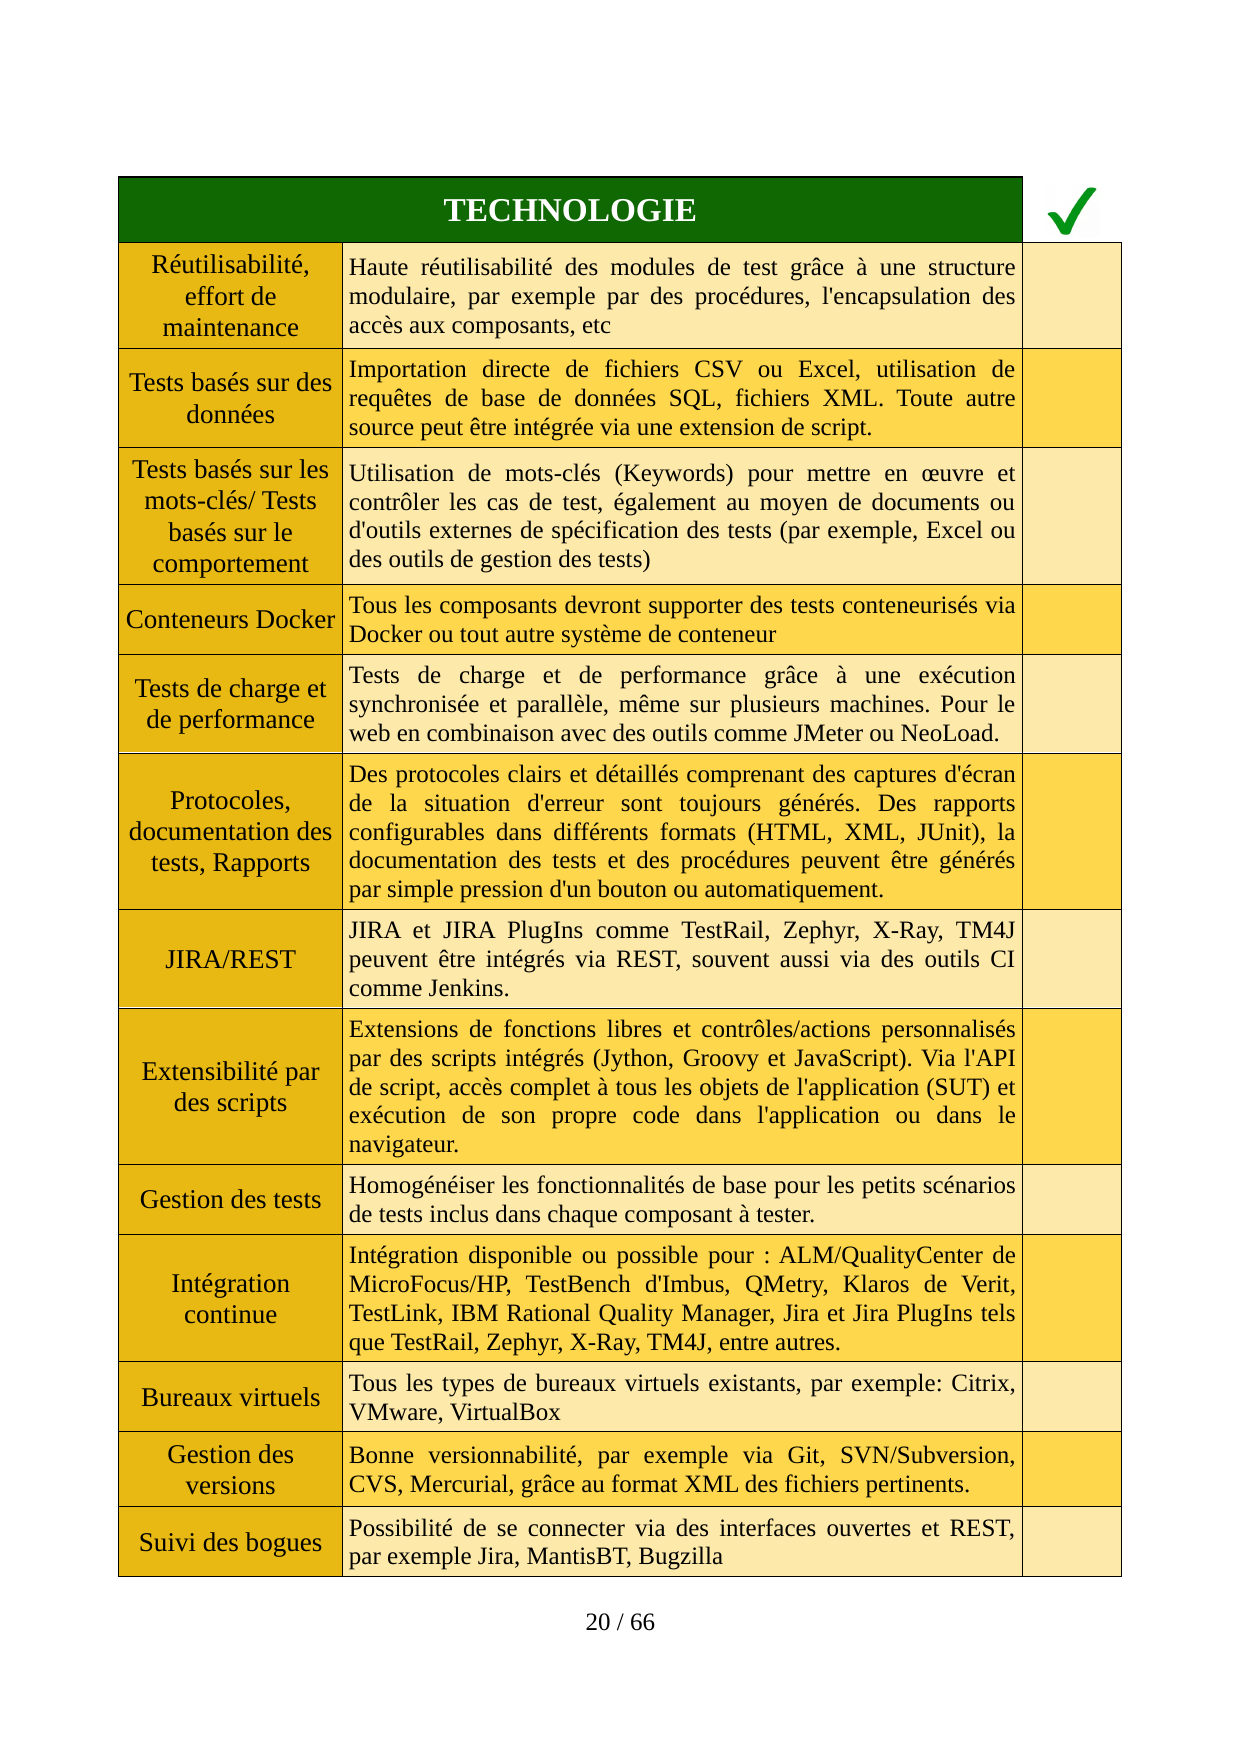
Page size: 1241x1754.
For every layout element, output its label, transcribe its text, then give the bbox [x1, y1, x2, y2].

table_cell [1023, 585, 1121, 654]
table_cell Protocoles, documentation des tests, Rapports [119, 754, 342, 909]
table_cell Bureaux virtuels [119, 1362, 342, 1431]
table_header TECHNOLOGIE [119, 178, 1022, 242]
table_cell Importation directe de fichiers CSV ou Excel, utilisation de requêtes de base de données SQL, fichiers XML. Toute autre source peut être intégrée via une extension de script. [343, 349, 1022, 447]
table_cell Possibilité de se connecter via des interfaces ouvertes et REST, par exemple Jira, MantisBT, Bugzilla [343, 1507, 1022, 1576]
table_cell Tests basés sur des données [119, 349, 342, 447]
table_cell Gestion des versions [119, 1432, 342, 1506]
table_cell JIRA et JIRA PlugIns comme TestRail, Zephyr, X-Ray, TM4J peuvent être intégrés via REST, souvent aussi via des outils CI comme Jenkins. [343, 910, 1022, 1007]
table_cell Homogénéiser les fonctionnalités de base pour les petits scénarios de tests inclus dans chaque composant à tester. [343, 1165, 1022, 1234]
table_header [1023, 176, 1122, 242]
table_cell Extensions de fonctions libres et contrôles/actions personnalisés par des scripts intégrés (Jython, Groovy et JavaScript). Via l'API de script, accès complet à tous les objets de l'application (SUT) et exécution de son propre code dans l'application ou dans le navigateur. [343, 1009, 1022, 1164]
table_cell Réutilisabilité, effort de maintenance [119, 243, 342, 348]
table_cell Tests basés sur les mots-clés/ Tests basés sur le comportement [119, 448, 342, 584]
table_cell [1023, 1432, 1121, 1506]
table_cell Haute réutilisabilité des modules de test grâce à une structure modulaire, par exemple par des procédures, l'encapsulation des accès aux composants, etc [343, 243, 1022, 348]
table_cell Tests de charge et de performance [119, 655, 342, 752]
table_cell [1023, 349, 1121, 447]
picture [1043, 183, 1101, 237]
table_cell Suivi des bogues [119, 1507, 342, 1576]
table_cell Conteneurs Docker [119, 585, 342, 654]
table_cell Des protocoles clairs et détaillés comprenant des captures d'écran de la situation d'erreur sont toujours générés. Des rapports configurables dans différents formats (HTML, XML, JUnit), la documentation des tests et des procédures peuvent être générés par simple pression d'un bouton ou automatiquement. [343, 754, 1022, 909]
table_cell [1023, 910, 1121, 1007]
table_cell Tests de charge et de performance grâce à une exécution synchronisée et parallèle, même sur plusieurs machines. Pour le web en combinaison avec des outils comme JMeter ou NeoLoad. [343, 655, 1022, 752]
table_cell [1023, 1507, 1121, 1576]
table_cell Gestion des tests [119, 1165, 342, 1234]
table_cell [1023, 1165, 1121, 1234]
table_cell Extensibilité par des scripts [119, 1009, 342, 1164]
table_cell [1023, 655, 1121, 752]
table_cell Bonne versionnabilité, par exemple via Git, SVN/Subversion, CVS, Mercurial, grâce au format XML des fichiers pertinents. [343, 1432, 1022, 1506]
table_cell [1023, 754, 1121, 909]
table_cell Intégration disponible ou possible pour : ALM/QualityCenter de MicroFocus/HP, TestBench d'Imbus, QMetry, Klaros de Verit, TestLink, IBM Rational Quality Manager, Jira et Jira PlugIns tels que TestRail, Zephyr, X-Ray, TM4J, entre autres. [343, 1235, 1022, 1361]
table_cell Utilisation de mots-clés (Keywords) pour mettre en œuvre et contrôler les cas de test, également au moyen de documents ou d'outils externes de spécification des tests (par exemple, Excel ou des outils de gestion des tests) [343, 448, 1022, 584]
table_cell [1023, 243, 1121, 348]
table_cell Tous les types de bureaux virtuels existants, par exemple: Citrix, VMware, VirtualBox [343, 1362, 1022, 1431]
table_cell [1023, 1235, 1121, 1361]
table_cell [1023, 448, 1121, 584]
table_cell Tous les composants devront supporter des tests conteneurisés via Docker ou tout autre système de conteneur [343, 585, 1022, 654]
table_cell [1023, 1362, 1121, 1431]
table_cell [1023, 1009, 1121, 1164]
table_cell JIRA/REST [119, 910, 342, 1007]
table_cell Intégration continue [119, 1235, 342, 1361]
